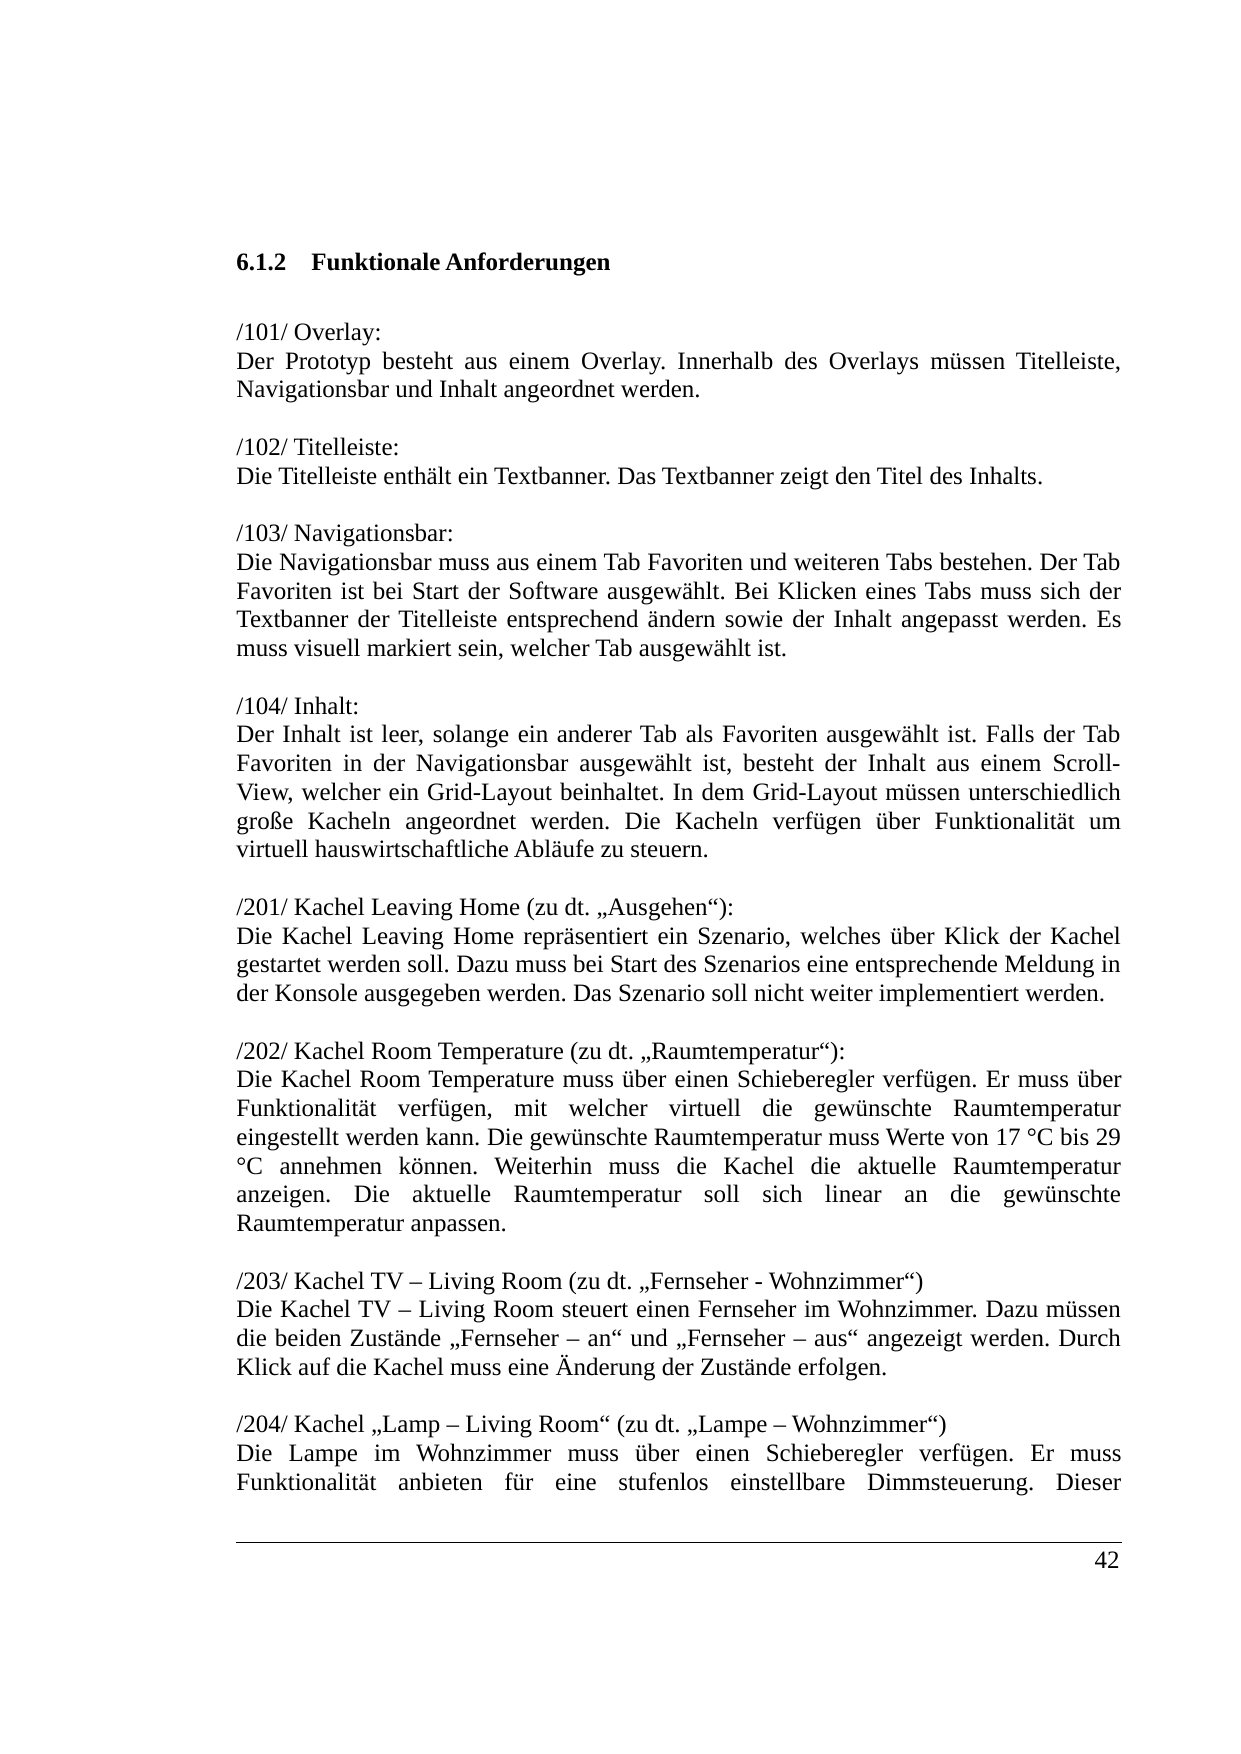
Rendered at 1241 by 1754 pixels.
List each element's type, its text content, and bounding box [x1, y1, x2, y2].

text /204/ Kachel „Lamp – Living Room“ (zu dt. „Lampe – Wohnzimmer“) [236, 1409, 1122, 1438]
subtitle Funktionale Anforderungen [236, 247, 1122, 276]
text /201/ Kachel Leaving Home (zu dt. „Ausgehen“): [236, 892, 1122, 921]
text Die Lampe im Wohnzimmer muss über einen Schieberegler verfügen. Er muss Funktionalität anbieten für eine stufenlos einstellbare Dimmsteuerung. Dieser [236, 1438, 1122, 1496]
text /103/ Navigationsbar: [236, 518, 1122, 547]
text Die Titelleiste enthält ein Textbanner. Das Textbanner zeigt den Titel des Inhalts. [236, 461, 1122, 489]
text Der Prototyp besteht aus einem Overlay. Innerhalb des Overlays müssen Titelleiste, Navigationsbar und Inhalt angeordnet werden. [236, 346, 1122, 403]
text Die Kachel TV – Living Room steuert einen Fernseher im Wohnzimmer. Dazu müssen die beiden Zustände „Fernseher – an“ und „Fernseher – aus“ angezeigt werden. Durch Klick auf die Kachel muss eine Änderung der Zustände erfolgen. [236, 1294, 1122, 1381]
text Die Kachel Room Temperature muss über einen Schieberegler verfügen. Er muss über Funktionalität verfügen, mit welcher virtuell die gewünschte Raumtemperatur eingestellt werden kann. Die gewünschte Raumtemperatur muss Werte von 17 °C bis 29 °C annehmen können. Weiterhin muss die Kachel die aktuelle Raumtemperatur anzeigen. Die aktuelle Raumtemperatur soll sich linear an die gewünschte Raumtemperatur anpassen. [236, 1064, 1122, 1237]
text /104/ Inhalt: [236, 691, 1122, 719]
text /102/ Titelleiste: [236, 432, 1122, 461]
text Die Kachel Leaving Home repräsentiert ein Szenario, welches über Klick der Kachel gestartet werden soll. Dazu muss bei Start des Szenarios eine entsprechende Meldung in der Konsole ausgegeben werden. Das Szenario soll nicht weiter implementiert werden. [236, 921, 1122, 1007]
text Der Inhalt ist leer, solange ein anderer Tab als Favoriten ausgewählt ist. Falls der Tab Favoriten in der Navigationsbar ausgewählt ist, besteht der Inhalt aus einem Scroll-View, welcher ein Grid-Layout beinhaltet. In dem Grid-Layout müssen unterschiedlich große Kacheln angeordnet werden. Die Kacheln verfügen über Funktionalität um virtuell hauswirtschaftliche Abläufe zu steuern. [236, 719, 1122, 863]
text /101/ Overlay: [236, 317, 1122, 346]
text Die Navigationsbar muss aus einem Tab Favoriten und weiteren Tabs bestehen. Der Tab Favoriten ist bei Start der Software ausgewählt. Bei Klicken eines Tabs muss sich der Textbanner der Titelleiste entsprechend ändern sowie der Inhalt angepasst werden. Es muss visuell markiert sein, welcher Tab ausgewählt ist. [236, 547, 1122, 662]
text /202/ Kachel Room Temperature (zu dt. „Raumtemperatur“): [236, 1036, 1122, 1064]
text /203/ Kachel TV – Living Room (zu dt. „Fernseher - Wohnzimmer“) [236, 1266, 1122, 1294]
